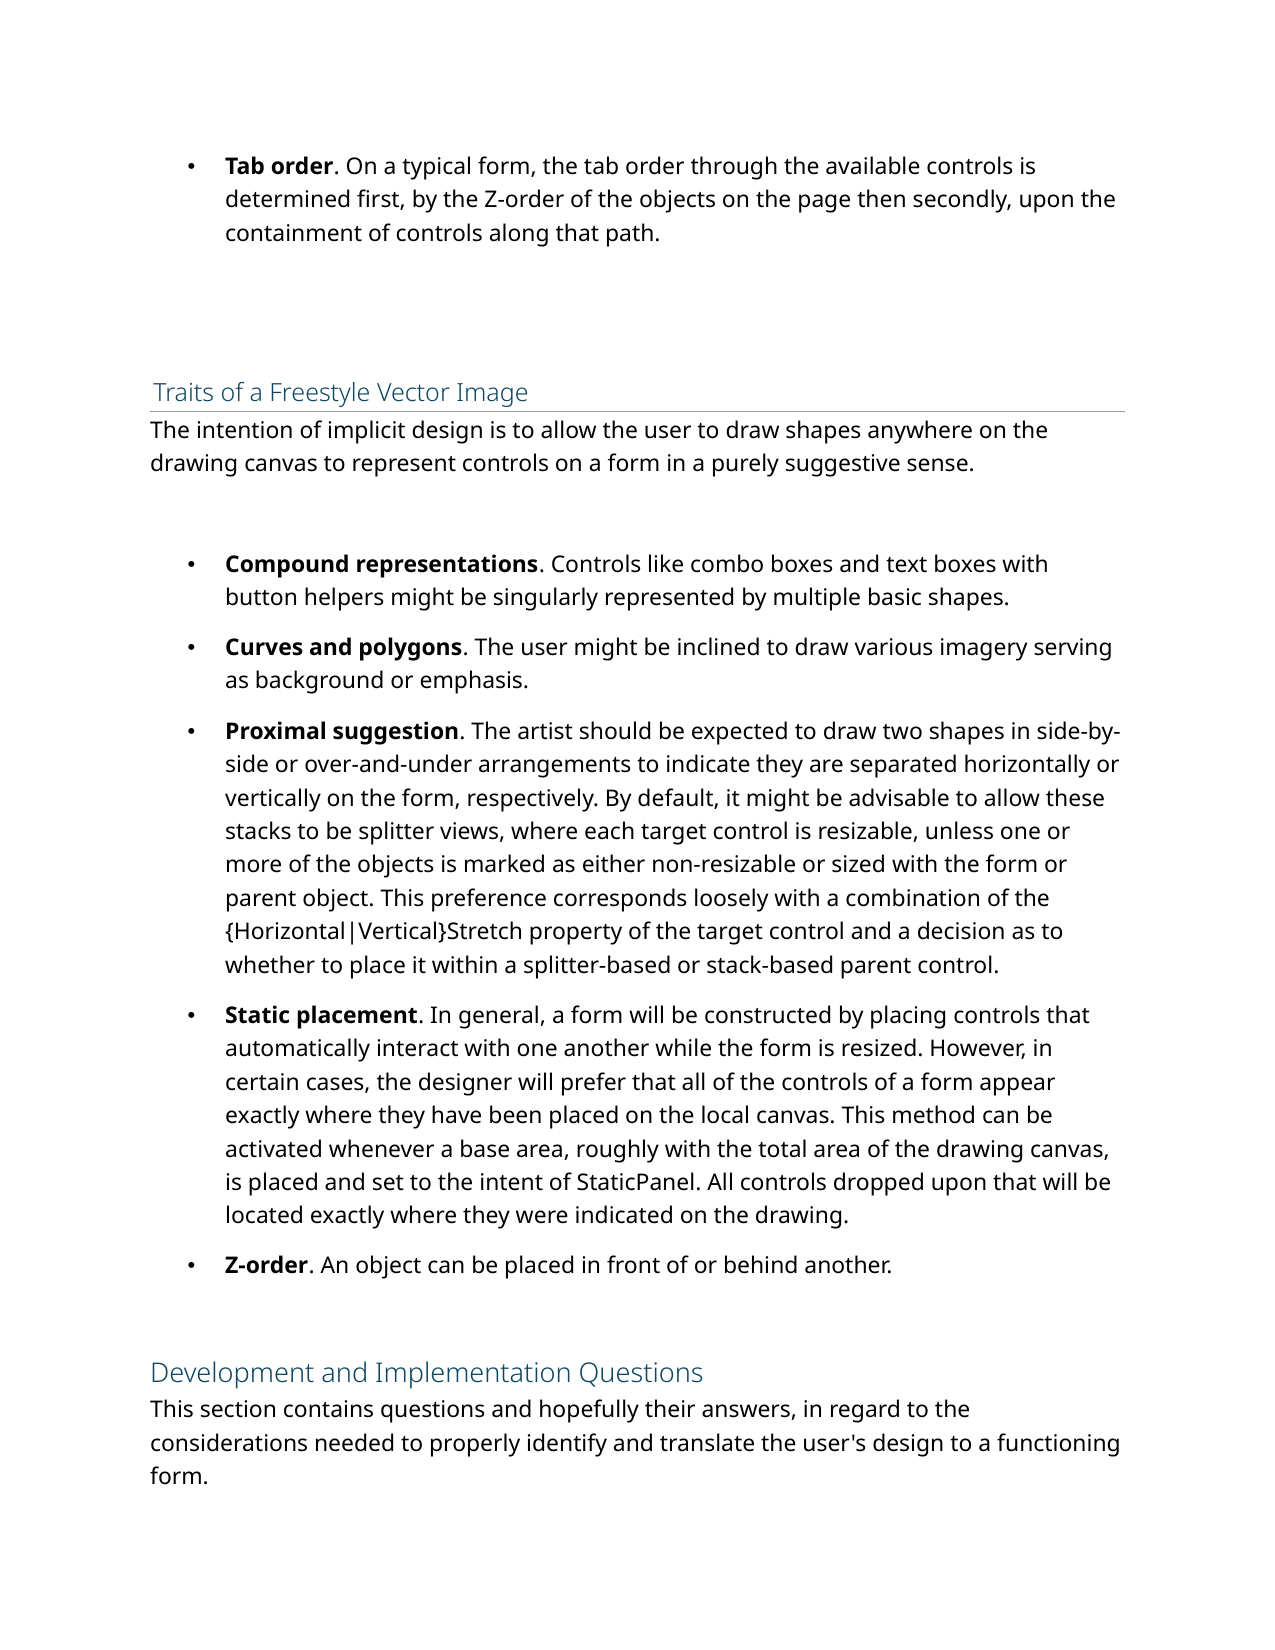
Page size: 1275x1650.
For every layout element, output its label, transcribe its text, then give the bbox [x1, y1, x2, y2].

text The intention of implicit design is to allow the user to draw shapes anywhere on the drawing canvas to represent controls on a form in a purely suggestive sense. [150, 414, 1125, 478]
list Static placement. In general, a form will be constructed by placing controls that automatically interact with one another while the form is resized. However, in certain cases, the designer will prefer that all of the controls of a form appear exactly where they have been placed on the local canvas. This method can be activated whenever a base area, roughly with the total area of the drawing canvas, is placed and set to the intent of StaticPanel. All controls dropped upon that will be located exactly where they were indicated on the drawing. [187, 999, 1125, 1231]
list Proximal suggestion. The artist should be expected to draw two shapes in side-by-side or over-and-under arrangements to indicate they are separated horizontally or vertically on the form, respectively. By default, it might be advisable to allow these stacks to be splitter views, where each target control is resizable, unless one or more of the objects is marked as either non-resizable or sized with the form or parent object. This preference corresponds loosely with a combination of the {Horizontal|Vertical}Stretch property of the target control and a decision as to whether to place it within a splitter-based or stack-based parent control. [187, 714, 1125, 980]
list Curves and polygons. The user might be inclined to draw various imagery serving as background or emphasis. [187, 631, 1125, 696]
list Tab order. On a typical form, the tab order through the available controls is determined first, by the Z-order of the objects on the page then secondly, upon the containment of controls along that path. [187, 150, 1125, 248]
subtitle Traits of a Freestyle Vector Image [150, 371, 1125, 411]
list Compound representations. Controls like combo boxes and text boxes with button helpers might be singularly represented by multiple basic shapes. [187, 547, 1125, 612]
list Z-order. An object can be placed in front of or behind another. [187, 1249, 1125, 1281]
text This section contains questions and hopefully their answers, in regard to the considerations needed to properly identify and translate the user's design to a functioning form. [150, 1393, 1125, 1491]
subtitle Development and Implementation Questions [150, 1354, 1125, 1391]
